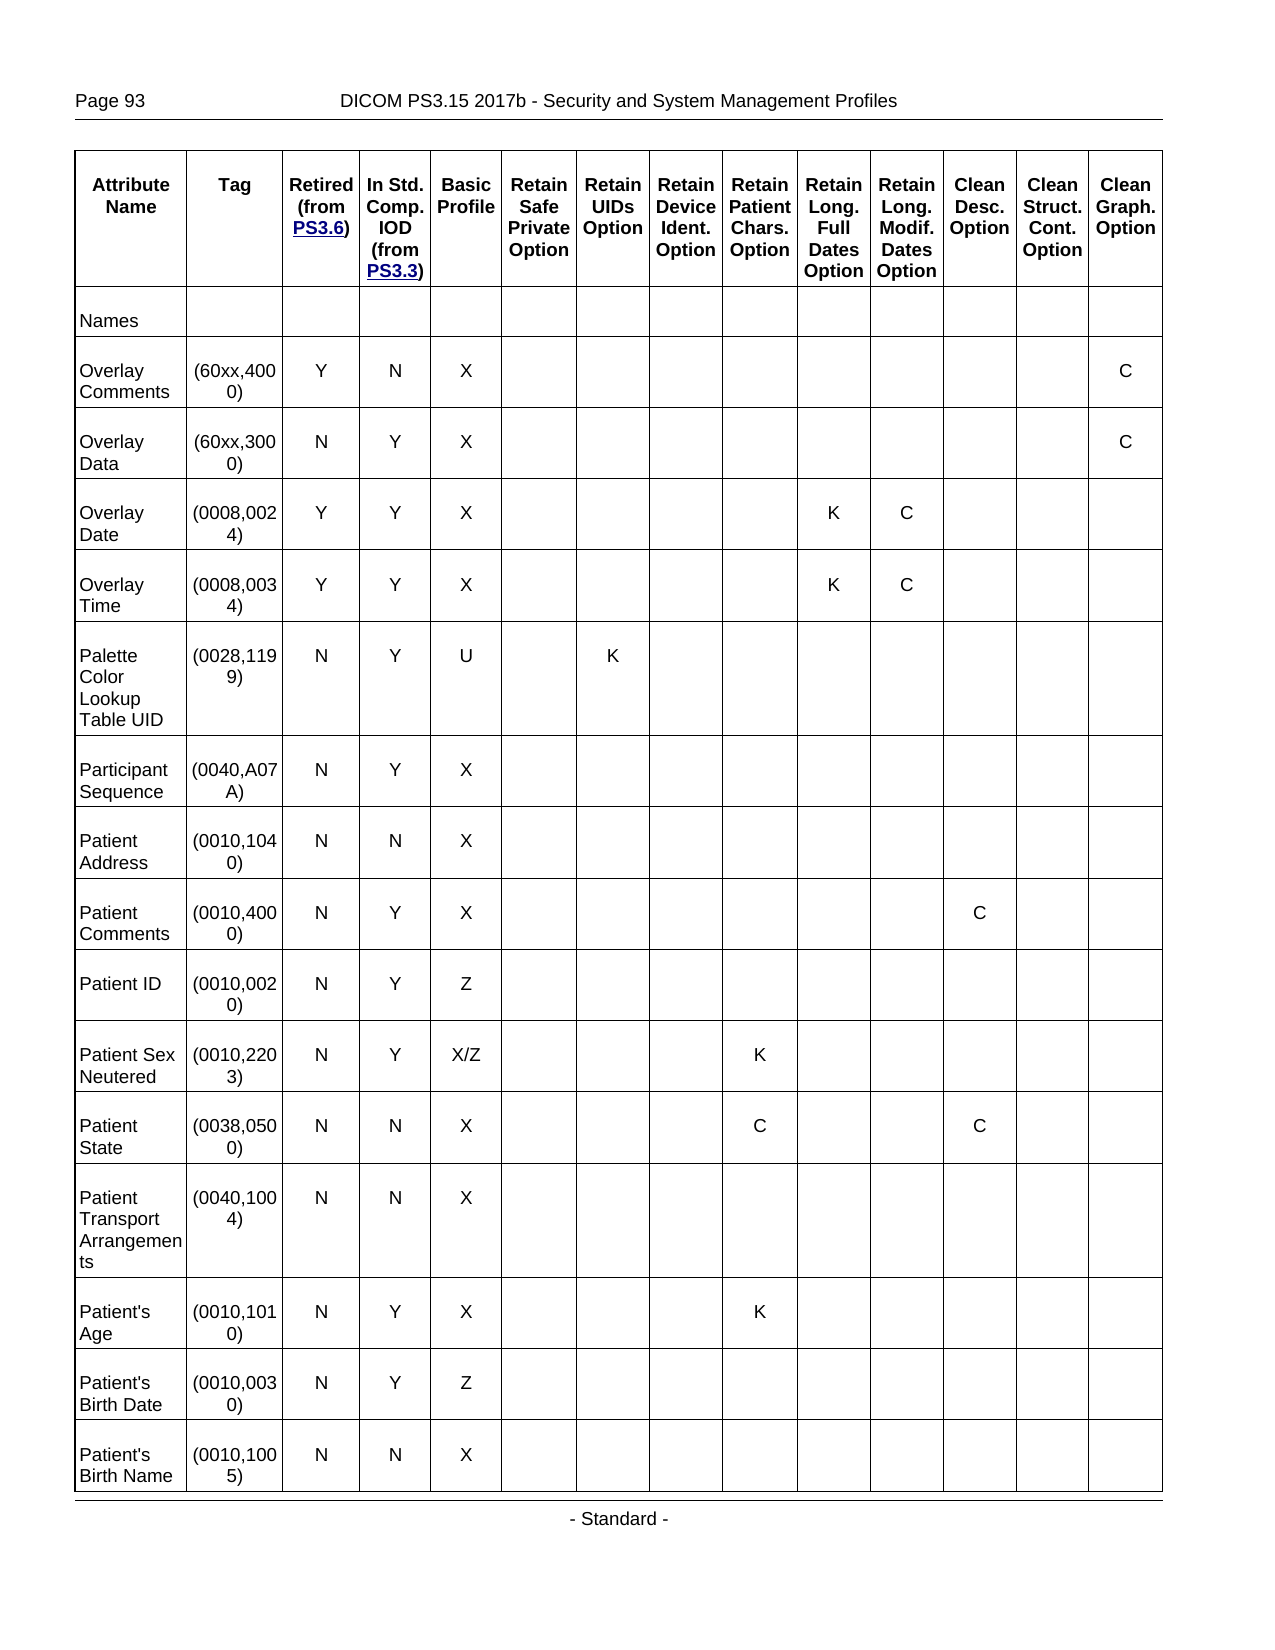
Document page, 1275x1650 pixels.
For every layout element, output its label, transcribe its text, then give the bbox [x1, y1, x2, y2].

table_cell [871, 408, 943, 478]
table_cell N [283, 1278, 359, 1348]
table_cell N [283, 950, 359, 1020]
table_cell X/Z [431, 1021, 501, 1091]
table_cell C [944, 879, 1016, 949]
table_cell [944, 807, 1016, 877]
table_cell [650, 287, 722, 336]
table_cell [431, 287, 501, 336]
table_cell X [431, 807, 501, 877]
table_cell Overlay Time [76, 550, 186, 621]
table_cell [577, 950, 649, 1020]
table_cell Y [360, 950, 430, 1020]
table_cell [723, 287, 797, 336]
table_cell [1089, 950, 1162, 1020]
table_cell [650, 1092, 722, 1162]
table_header Retired (from PS3.6) [283, 151, 359, 286]
table_cell [502, 879, 576, 949]
table_cell [798, 1021, 870, 1091]
table_cell N [283, 1349, 359, 1419]
table_cell X [431, 736, 501, 806]
table_cell [723, 479, 797, 549]
table_cell Overlay Comments [76, 337, 186, 407]
table_cell X [431, 550, 501, 621]
table_cell [1089, 1164, 1162, 1277]
table_cell [650, 1349, 722, 1419]
table_cell [577, 1164, 649, 1277]
table_cell (0008,0024) [187, 479, 282, 549]
table_cell N [283, 1420, 359, 1491]
table_cell Y [283, 337, 359, 407]
table_cell [650, 1420, 722, 1491]
table_header Retain Long. Modif. Dates Option [871, 151, 943, 286]
table_cell Z [431, 1349, 501, 1419]
table_cell Patient's Age [76, 1278, 186, 1348]
table_header Retain Safe Private Option [502, 151, 576, 286]
table_cell C [723, 1092, 797, 1162]
table_cell [1089, 1092, 1162, 1162]
table_cell Y [360, 736, 430, 806]
table_cell [798, 1164, 870, 1277]
table_cell K [723, 1278, 797, 1348]
table_cell [871, 1420, 943, 1491]
table_cell [871, 807, 943, 877]
table_cell [798, 1278, 870, 1348]
table_cell [944, 550, 1016, 621]
table_cell [798, 879, 870, 949]
table_cell [650, 622, 722, 735]
table_cell [502, 807, 576, 877]
table_header Clean Graph. Option [1089, 151, 1162, 286]
table_cell [502, 1021, 576, 1091]
table_cell N [283, 1164, 359, 1277]
table_cell [723, 950, 797, 1020]
table_cell Patient State [76, 1092, 186, 1162]
table_cell [871, 1092, 943, 1162]
table_cell U [431, 622, 501, 735]
table_cell (0040,1004) [187, 1164, 282, 1277]
table_cell (0010,1010) [187, 1278, 282, 1348]
table_cell [944, 1021, 1016, 1091]
table_cell [502, 622, 576, 735]
table_cell Y [360, 1021, 430, 1091]
table_header Clean Struct. Cont. Option [1017, 151, 1088, 286]
table_cell [871, 1349, 943, 1419]
table_cell Y [360, 1349, 430, 1419]
table_cell [1017, 1021, 1088, 1091]
table_cell [944, 950, 1016, 1020]
table_cell [502, 287, 576, 336]
table_cell [871, 287, 943, 336]
table_cell [798, 807, 870, 877]
table_cell [1017, 1278, 1088, 1348]
table_cell C [1089, 408, 1162, 478]
table_cell Z [431, 950, 501, 1020]
table_cell [650, 408, 722, 478]
table_cell [944, 1349, 1016, 1419]
table_cell Y [283, 550, 359, 621]
table_cell [944, 337, 1016, 407]
table_cell [650, 1021, 722, 1091]
table_cell [650, 1278, 722, 1348]
table_cell [798, 950, 870, 1020]
table_cell [871, 950, 943, 1020]
table_cell [187, 287, 282, 336]
table_cell Participant Sequence [76, 736, 186, 806]
table_cell X [431, 337, 501, 407]
table_cell [1017, 950, 1088, 1020]
table_cell [723, 807, 797, 877]
table_cell [1089, 1420, 1162, 1491]
table_cell C [871, 550, 943, 621]
table_cell [650, 1164, 722, 1277]
table_cell [650, 807, 722, 877]
table_cell [944, 736, 1016, 806]
table_cell [1017, 287, 1088, 336]
table_cell K [577, 622, 649, 735]
table_cell [650, 736, 722, 806]
table_cell [1089, 287, 1162, 336]
table_cell Patient ID [76, 950, 186, 1020]
table_cell [723, 1349, 797, 1419]
table_cell [723, 1420, 797, 1491]
table_cell Names [76, 287, 186, 336]
table_cell [1017, 736, 1088, 806]
table_cell [577, 1021, 649, 1091]
table_cell [650, 337, 722, 407]
table_cell [1089, 622, 1162, 735]
table_cell [1017, 1349, 1088, 1419]
table_cell [798, 1349, 870, 1419]
table_cell [1017, 1164, 1088, 1277]
table_cell [1017, 337, 1088, 407]
table_cell [723, 337, 797, 407]
table_cell [650, 550, 722, 621]
table_cell N [360, 337, 430, 407]
table_cell (0010,4000) [187, 879, 282, 949]
table_cell [577, 1349, 649, 1419]
table_cell [871, 337, 943, 407]
table_cell [650, 479, 722, 549]
table_cell [723, 1164, 797, 1277]
table_cell [1089, 879, 1162, 949]
table_cell [502, 479, 576, 549]
table_cell [1017, 1420, 1088, 1491]
table_cell [798, 287, 870, 336]
table_cell [944, 287, 1016, 336]
table_cell [577, 1278, 649, 1348]
table_cell [502, 950, 576, 1020]
table_cell Palette Color Lookup Table UID [76, 622, 186, 735]
table_cell (0038,0500) [187, 1092, 282, 1162]
table_cell [944, 1420, 1016, 1491]
table_cell K [723, 1021, 797, 1091]
table_cell [502, 1164, 576, 1277]
table_cell N [283, 736, 359, 806]
table_cell Y [283, 479, 359, 549]
table_cell [650, 879, 722, 949]
table_cell (0008,0034) [187, 550, 282, 621]
table_header Tag [187, 151, 282, 286]
table_cell [871, 879, 943, 949]
table_cell [502, 408, 576, 478]
table_cell [577, 1420, 649, 1491]
table_cell [1017, 1092, 1088, 1162]
table_cell [723, 408, 797, 478]
table_cell Y [360, 1278, 430, 1348]
table_cell [944, 622, 1016, 735]
table_cell [871, 622, 943, 735]
table_cell [502, 1349, 576, 1419]
table_cell [502, 736, 576, 806]
table_cell [1089, 1021, 1162, 1091]
table_header Retain Long. Full Dates Option [798, 151, 870, 286]
table_cell (0010,1005) [187, 1420, 282, 1491]
table_header In Std. Comp. IOD (from PS3.3) [360, 151, 430, 286]
table_cell X [431, 1164, 501, 1277]
table_cell [577, 287, 649, 336]
table_cell N [283, 1021, 359, 1091]
table_cell [723, 736, 797, 806]
table_cell [360, 287, 430, 336]
table_cell (0010,2203) [187, 1021, 282, 1091]
table_cell [502, 1092, 576, 1162]
table_cell [1017, 622, 1088, 735]
table_cell X [431, 1278, 501, 1348]
table_cell Patient's Birth Date [76, 1349, 186, 1419]
table_cell [1089, 1349, 1162, 1419]
table_cell [871, 1164, 943, 1277]
table_cell [502, 1420, 576, 1491]
table_cell Y [360, 479, 430, 549]
table_cell [577, 337, 649, 407]
table_cell Y [360, 622, 430, 735]
table_cell [944, 408, 1016, 478]
table_cell [283, 287, 359, 336]
table_cell [650, 950, 722, 1020]
table_cell Y [360, 408, 430, 478]
table_cell [1089, 1278, 1162, 1348]
table_cell N [283, 807, 359, 877]
table_cell N [360, 807, 430, 877]
table_cell C [944, 1092, 1016, 1162]
table_cell [871, 1021, 943, 1091]
table_cell [1017, 550, 1088, 621]
table_cell (0040,A07A) [187, 736, 282, 806]
table_cell [1089, 807, 1162, 877]
table_cell Overlay Date [76, 479, 186, 549]
table_cell [577, 807, 649, 877]
table_header Retain Device Ident. Option [650, 151, 722, 286]
table_cell Overlay Data [76, 408, 186, 478]
table_cell [577, 1092, 649, 1162]
table_cell X [431, 1092, 501, 1162]
table_header Clean Desc. Option [944, 151, 1016, 286]
table_cell [944, 1164, 1016, 1277]
table_header Basic Profile [431, 151, 501, 286]
table_cell N [283, 408, 359, 478]
table_cell [502, 1278, 576, 1348]
table_cell [871, 1278, 943, 1348]
table_cell (0010,0020) [187, 950, 282, 1020]
table_cell [944, 1278, 1016, 1348]
table_cell Patient Sex Neutered [76, 1021, 186, 1091]
table_cell [1017, 879, 1088, 949]
table_cell N [360, 1092, 430, 1162]
table_cell Patient Transport Arrangements [76, 1164, 186, 1277]
table_cell [1017, 479, 1088, 549]
table_cell X [431, 479, 501, 549]
table_cell [577, 736, 649, 806]
table_cell [577, 408, 649, 478]
table_cell (60xx,3000) [187, 408, 282, 478]
table_cell [798, 1420, 870, 1491]
table_cell N [360, 1420, 430, 1491]
table_cell X [431, 879, 501, 949]
table_cell N [360, 1164, 430, 1277]
table_cell (60xx,4000) [187, 337, 282, 407]
table_cell N [283, 879, 359, 949]
table_cell [1089, 736, 1162, 806]
table_cell [1017, 408, 1088, 478]
table_cell [577, 550, 649, 621]
table_cell [871, 736, 943, 806]
table_cell [798, 736, 870, 806]
table_cell C [871, 479, 943, 549]
table_cell [944, 479, 1016, 549]
table_cell K [798, 479, 870, 549]
table_cell Y [360, 879, 430, 949]
table_cell [798, 622, 870, 735]
table_cell [723, 550, 797, 621]
table_cell [798, 408, 870, 478]
table_cell [1017, 807, 1088, 877]
table_cell Y [360, 550, 430, 621]
table_header Retain Patient Chars. Option [723, 151, 797, 286]
table_cell [798, 1092, 870, 1162]
table_cell Patient Comments [76, 879, 186, 949]
table_cell [1089, 479, 1162, 549]
table_cell [1089, 550, 1162, 621]
table_cell [723, 622, 797, 735]
table_cell [502, 550, 576, 621]
table_cell [577, 479, 649, 549]
table_cell [798, 337, 870, 407]
table_cell (0010,0030) [187, 1349, 282, 1419]
table_header Retain UIDs Option [577, 151, 649, 286]
table_cell [502, 337, 576, 407]
table_cell X [431, 1420, 501, 1491]
table_cell C [1089, 337, 1162, 407]
table_cell Patient's Birth Name [76, 1420, 186, 1491]
table_header Attribute Name [76, 151, 186, 286]
table_cell N [283, 622, 359, 735]
table_cell X [431, 408, 501, 478]
table_cell K [798, 550, 870, 621]
table_cell N [283, 1092, 359, 1162]
table_cell Patient Address [76, 807, 186, 877]
table_cell [577, 879, 649, 949]
table_cell (0010,1040) [187, 807, 282, 877]
table_cell [723, 879, 797, 949]
table_cell (0028,1199) [187, 622, 282, 735]
